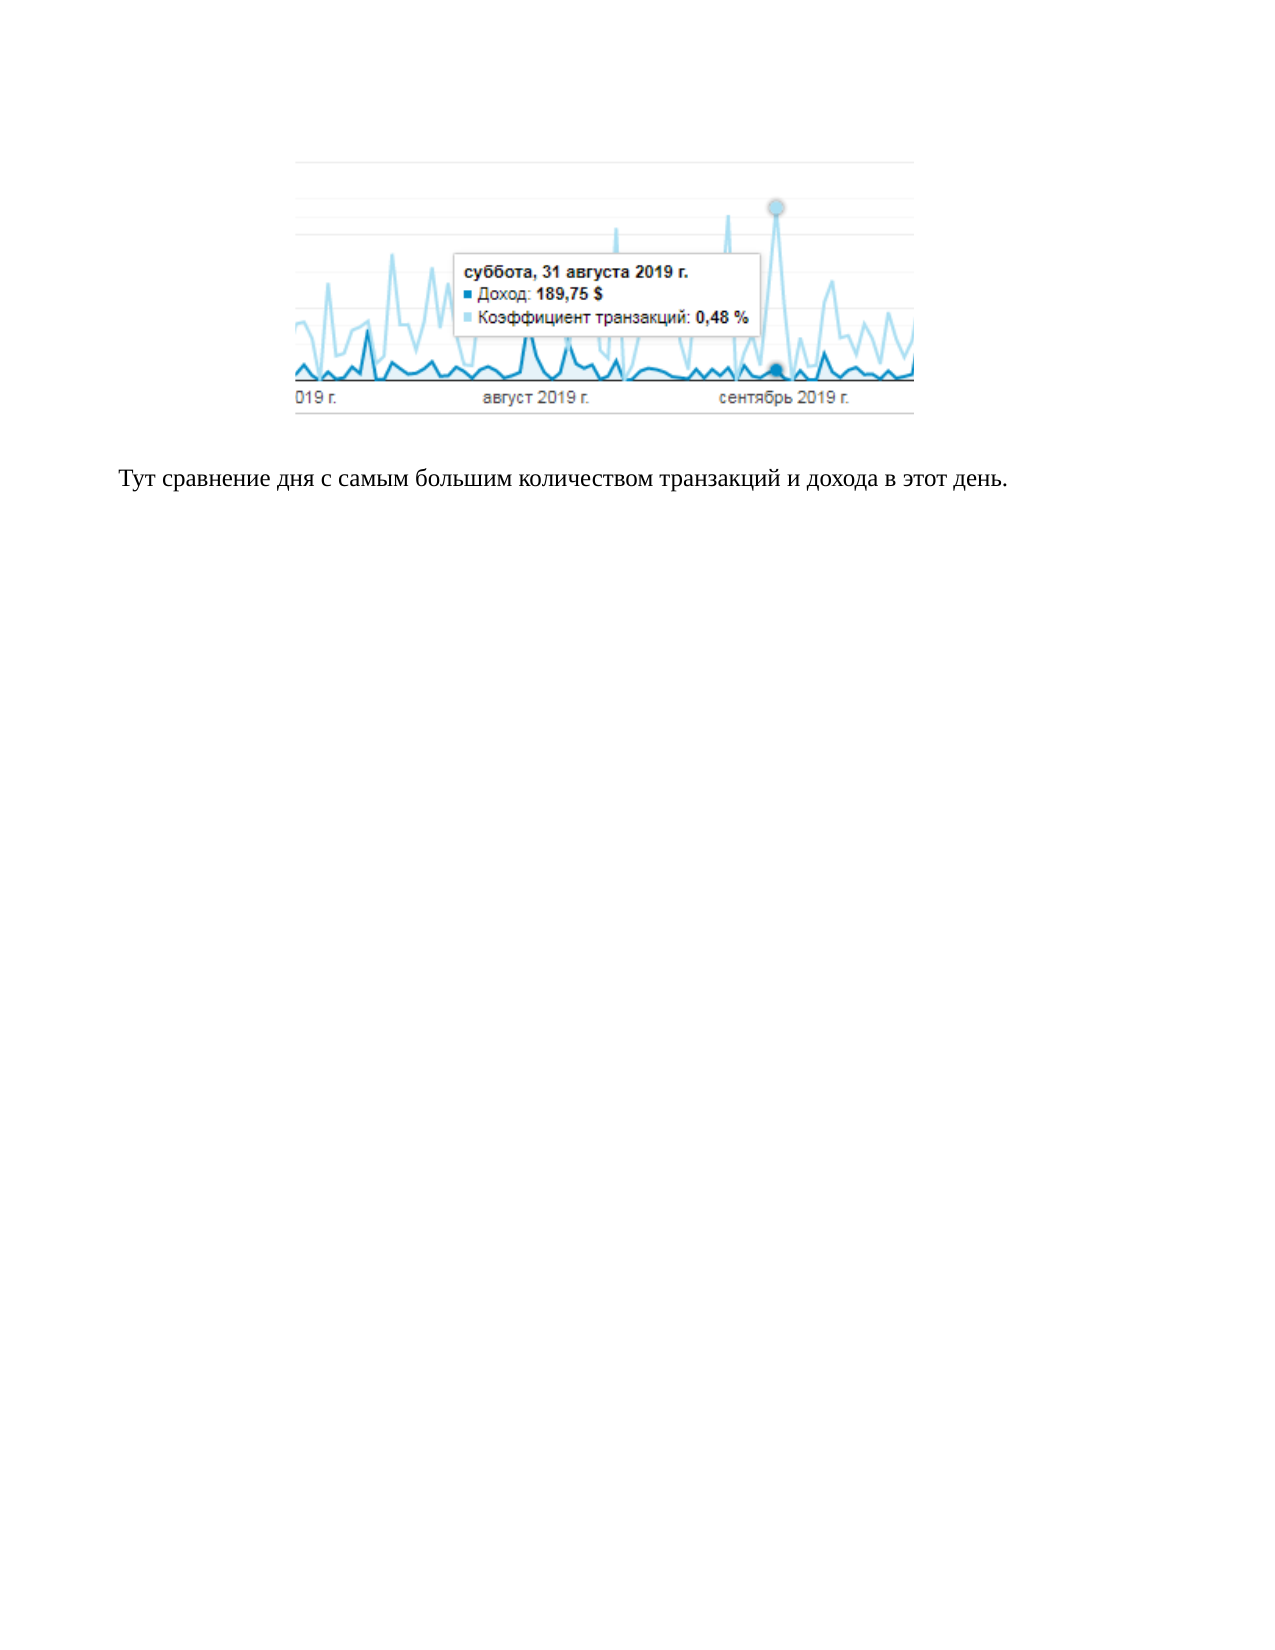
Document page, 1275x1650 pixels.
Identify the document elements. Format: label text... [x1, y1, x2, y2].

text Тут сравнение дня с самым большим количеством транзакций и дохода в этот день. [118, 463, 1157, 492]
picture [295, 82, 914, 460]
